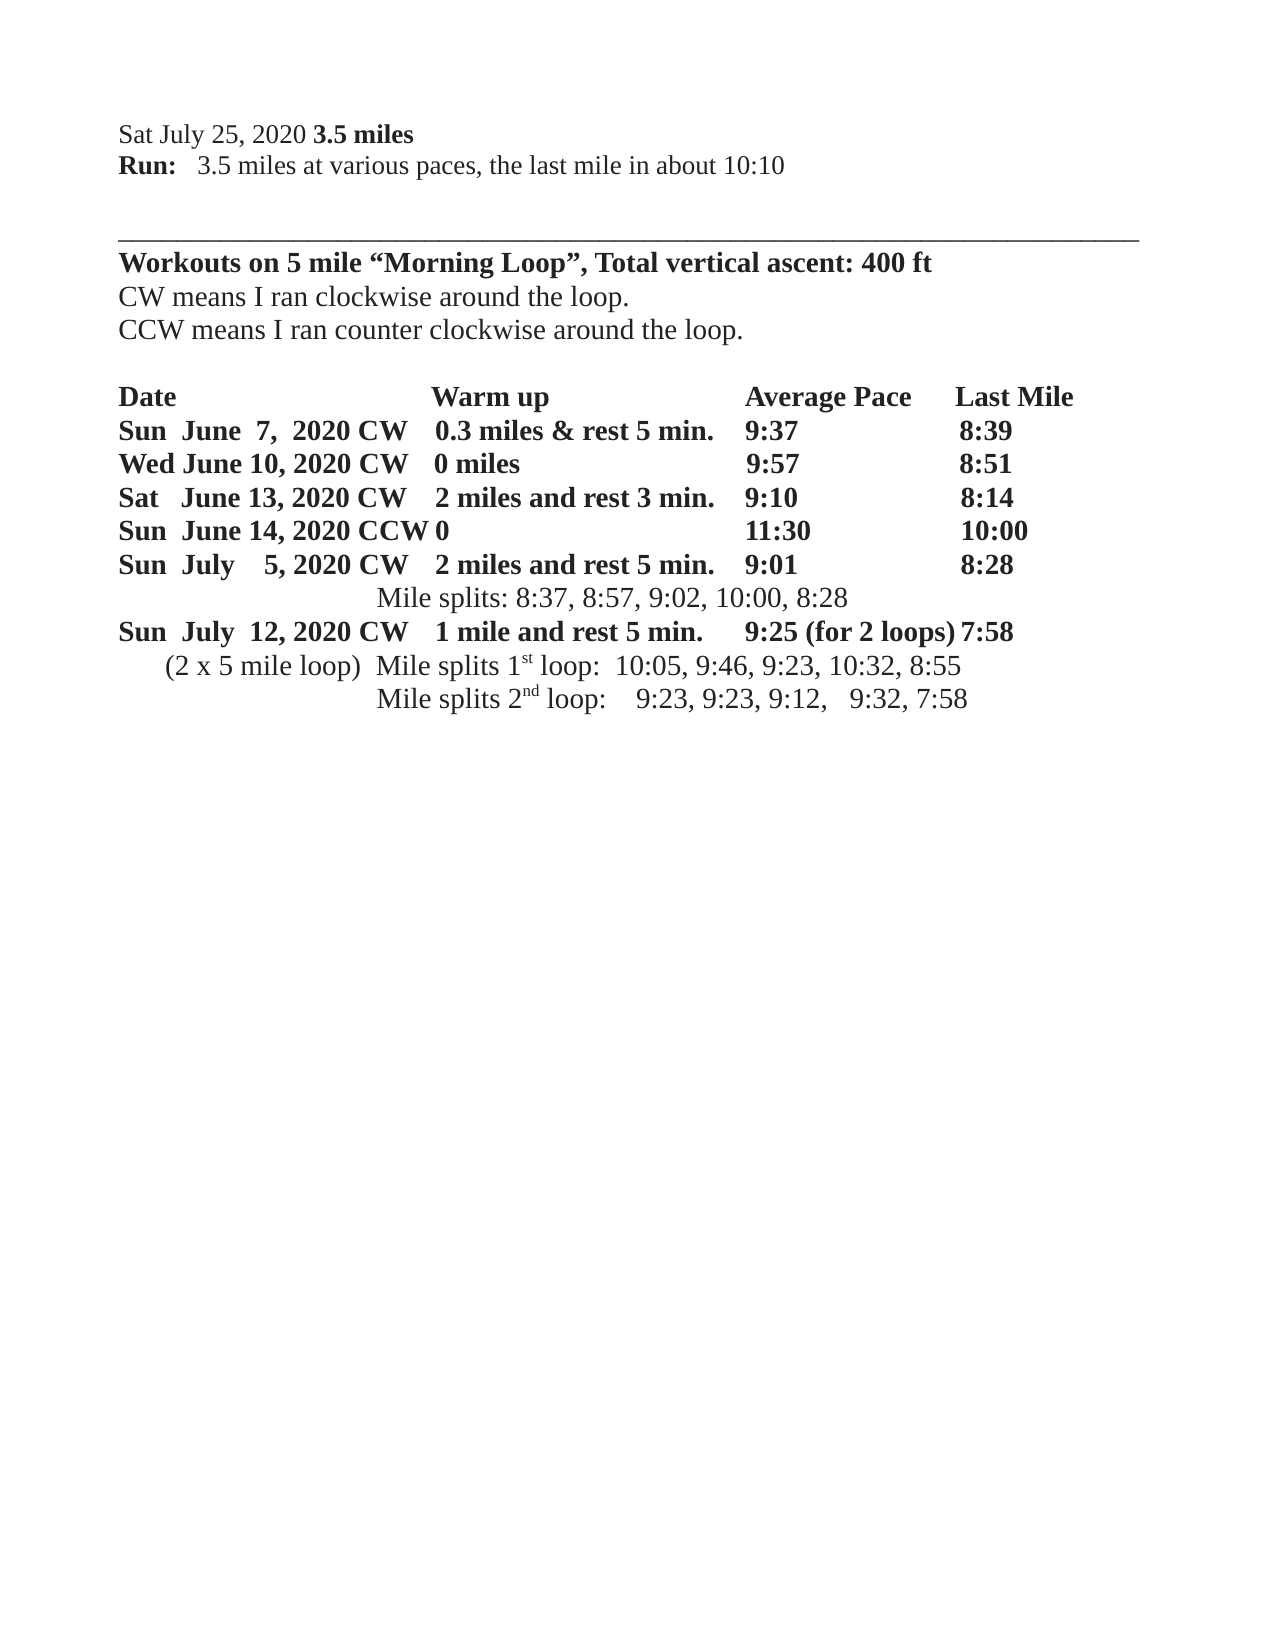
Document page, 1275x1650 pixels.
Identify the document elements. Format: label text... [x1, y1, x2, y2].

text Sat June 13, 2020 CW 2 miles and rest 3 min. 9:10 8:14 [118, 480, 1161, 513]
text Run: 3.5 miles at various paces, the last mile in about 10:10 [118, 149, 1161, 180]
text Sun June 14, 2020 CCW 0 11:30 10:00 [118, 513, 1161, 547]
text Sun June 7, 2020 CW 0.3 miles & rest 5 min. 9:37 8:39 [118, 413, 1161, 446]
text Sat July 25, 2020 3.5 miles [118, 118, 1161, 149]
text Date Warm up Average Pace Last Mile [118, 379, 1161, 413]
text CCW means I ran counter clockwise around the loop. [118, 312, 1161, 346]
text Mile splits 2nd loop: 9:23, 9:23, 9:12, 9:32, 7:58 [118, 681, 1161, 715]
text Wed June 10, 2020 CW 0 miles 9:57 8:51 [118, 446, 1161, 480]
text CW means I ran clockwise around the loop. [118, 279, 1161, 312]
text Sun July 5, 2020 CW 2 miles and rest 5 min. 9:01 8:28 Mile splits: 8:37, 8:57, 9:02, 10:00, 8:28 Sun July 12, 2020 CW 1 mile and rest 5 min. 9:25 (for 2 loops) 7:58 (2 x 5 mile loop) Mile splits 1st loop: 10:05, 9:46, 9:23, 10:32, 8:55 [118, 547, 1161, 681]
text ______________________________________________________________________ [118, 212, 1161, 245]
text Workouts on 5 mile “Morning Loop”, Total vertical ascent: 400 ft [118, 245, 1161, 279]
